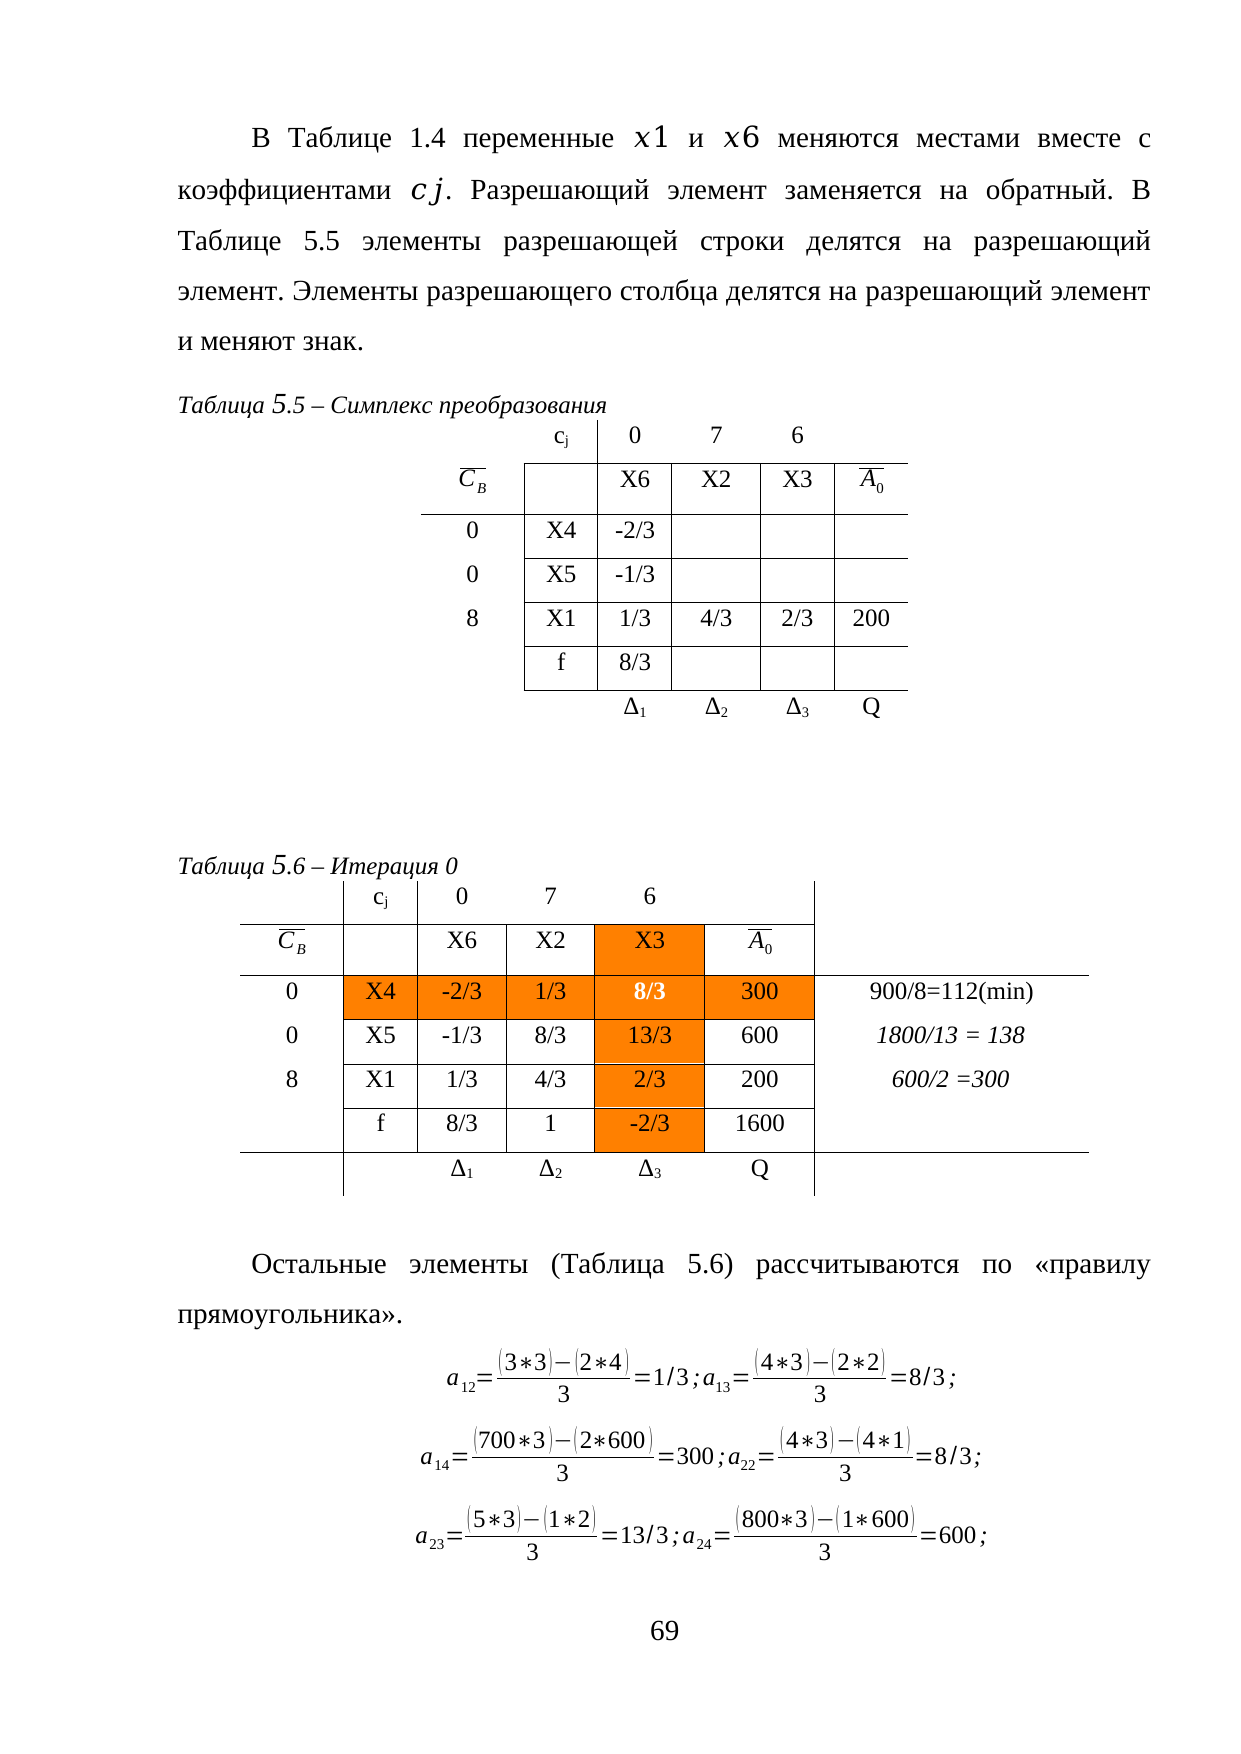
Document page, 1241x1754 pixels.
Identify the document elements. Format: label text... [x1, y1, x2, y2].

table_cell [421, 463, 524, 514]
table_cell 1/3 [507, 976, 594, 1019]
table_cell [672, 515, 760, 558]
table_cell 0 [421, 558, 524, 602]
table_cell X2 [672, 464, 760, 514]
table_cell 600/2 =300 [815, 1064, 1089, 1107]
table_cell 8 [421, 602, 524, 646]
table_cell -2/3 [418, 976, 506, 1019]
table_cell X6 [598, 464, 671, 514]
table_cell -1/3 [418, 1020, 506, 1063]
table_cell [835, 559, 908, 602]
table_cell [524, 691, 598, 734]
table_cell [835, 464, 908, 514]
table_cell Q [834, 691, 908, 734]
table_cell 8/3 [598, 647, 671, 690]
text Таблица 5.6 – Итерация 0 [177, 847, 1152, 881]
table_cell 300 [705, 976, 814, 1019]
table_header 0 [598, 420, 672, 463]
table_cell [761, 515, 834, 558]
table_cell [705, 925, 814, 975]
table_cell 8/3 [507, 1020, 594, 1063]
table_cell 1800/13 = 138 [815, 1019, 1089, 1063]
table_header [815, 881, 1089, 924]
table_cell [344, 925, 417, 975]
table_cell Δ2 [506, 1153, 594, 1196]
table_cell 600 [705, 1020, 814, 1063]
table_cell [815, 1153, 1089, 1196]
table_cell 0 [240, 1019, 343, 1063]
table_cell 900/8=112(min) [815, 976, 1089, 1019]
table_header [705, 881, 814, 924]
table_cell f [525, 647, 597, 690]
table_header 6 [595, 881, 704, 924]
table_cell [240, 925, 343, 975]
table_cell [835, 647, 908, 690]
table_cell Δ3 [595, 1153, 704, 1196]
table_header 7 [672, 420, 760, 463]
table_cell [672, 559, 760, 602]
table_cell [761, 647, 834, 690]
table_header [240, 881, 343, 924]
table_header сj [524, 420, 597, 463]
table_cell 200 [835, 603, 908, 646]
table_cell [835, 515, 908, 558]
table_header [421, 420, 524, 463]
table_cell X5 [344, 1020, 417, 1063]
table_cell 8/3 [418, 1109, 506, 1152]
table_cell X6 [418, 925, 506, 975]
table_cell [815, 1108, 1089, 1152]
table_cell 1600 [705, 1109, 814, 1152]
table_cell [761, 559, 834, 602]
text Остальные элементы (Таблица 5.6) рассчитываются по «правилу прямоугольника». [177, 1246, 1152, 1330]
table_cell X4 [344, 976, 417, 1019]
table_header 6 [760, 420, 834, 463]
table_cell 4/3 [672, 603, 760, 646]
table_cell 0 [421, 515, 524, 558]
table_cell [421, 690, 524, 734]
table_cell 1/3 [598, 603, 671, 646]
table_cell 13/3 [595, 1020, 704, 1063]
table_cell Δ1 [598, 691, 672, 734]
table_cell Q [705, 1153, 814, 1196]
table_cell Δ1 [418, 1153, 506, 1196]
table_cell [525, 464, 597, 514]
table_cell [240, 1108, 343, 1152]
table_header 0 [418, 881, 506, 924]
table_cell -2/3 [598, 515, 671, 558]
table_cell [344, 1153, 417, 1196]
table_cell Δ2 [672, 691, 760, 734]
table_cell 0 [240, 976, 343, 1019]
table_header [834, 420, 908, 463]
table_cell X3 [761, 464, 834, 514]
table_cell 1 [507, 1109, 594, 1152]
table_cell -1/3 [598, 559, 671, 602]
table_cell [421, 646, 524, 690]
table_header 7 [506, 881, 594, 924]
table_cell 2/3 [761, 603, 834, 646]
table_cell X5 [525, 559, 597, 602]
table_cell 8/3 [595, 976, 704, 1019]
table_cell -2/3 [595, 1109, 704, 1152]
table_cell 4/3 [507, 1065, 594, 1107]
table_cell 1/3 [418, 1065, 506, 1107]
table_cell 2/3 [595, 1065, 704, 1107]
table_cell X3 [595, 925, 704, 975]
table_cell X4 [525, 515, 597, 558]
table_cell 8 [240, 1064, 343, 1107]
table_cell Δ3 [760, 691, 834, 734]
text Таблица 5.5 – Симплекс преобразования [177, 386, 1152, 420]
text В Таблице 1.4 переменные 𝑥1 и 𝑥6 меняются местами вместе с коэффициентами 𝑐𝑗. Разрешающий элемент заменяется на обратный. В Таблице 5.5 элементы разрешающей строки делятся на разрешающий элемент. Элементы разрешающего столбца делятся на разрешающий элемент и меняют знак. [177, 118, 1152, 357]
table_header сj [344, 881, 417, 924]
table_cell f [344, 1109, 417, 1152]
table_cell X1 [344, 1065, 417, 1107]
table_cell [815, 924, 1089, 975]
table_cell X2 [507, 925, 594, 975]
table_cell [240, 1153, 343, 1196]
table_cell [672, 647, 760, 690]
table_cell 200 [705, 1065, 814, 1107]
table_cell X1 [525, 603, 597, 646]
